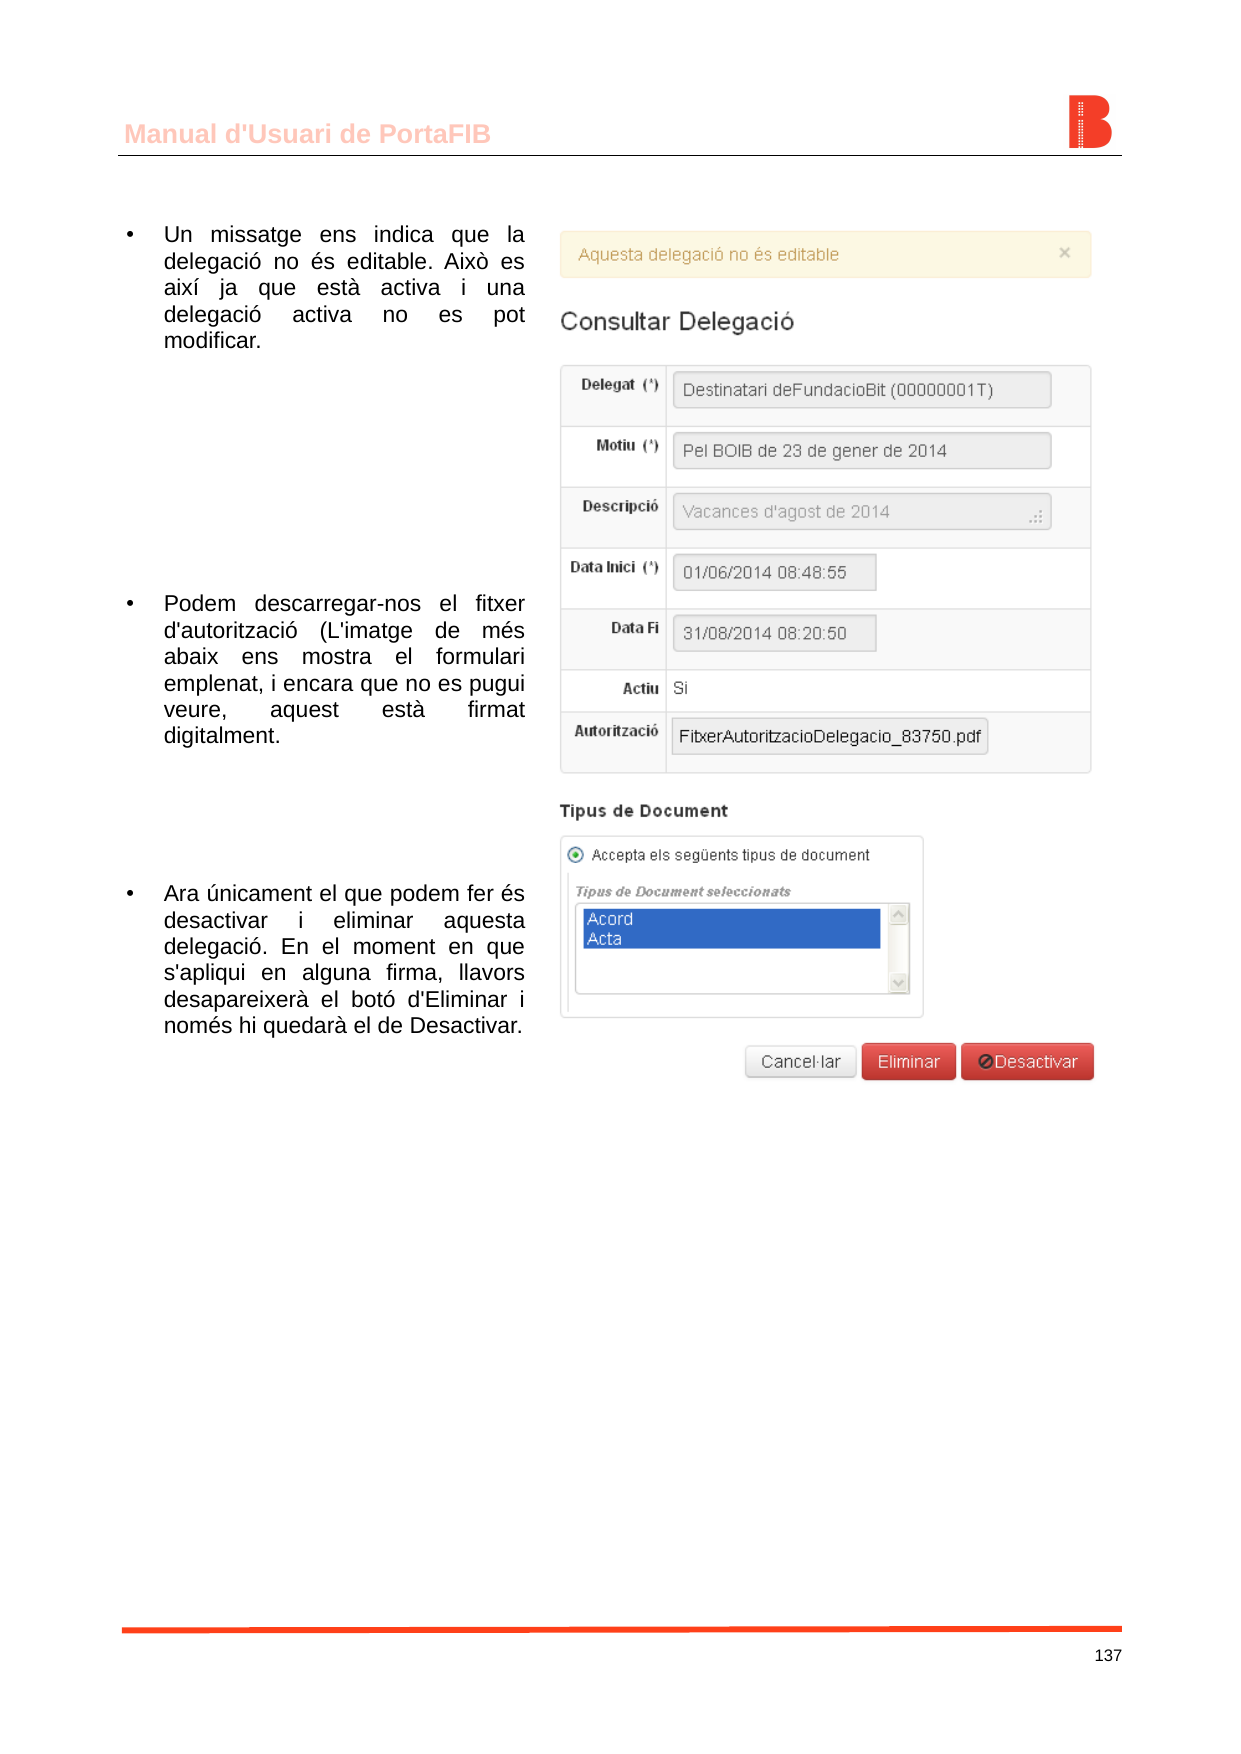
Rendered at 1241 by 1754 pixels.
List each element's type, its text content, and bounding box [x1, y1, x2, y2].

picture [544, 221, 1109, 1089]
table_header Un missatge ens indica que la delegació no és editable. Això es així ja que està activa i una delegació activa no es pot modificar. Podem descarregar-nos el fitxer d'autorització (L'imatge de més abaix ens mostra el formulari emplenat, i encara que no es pugui veure, aquest està firmat digitalment. Ara únicament el que podem fer és desactivar i eliminar aquesta delegació. En el moment en que s'apliqui en alguna firma, llavors desapareixerà el botó d'Eliminar i només hi quedarà el de Desactivar. [118, 216, 531, 1097]
picture [1063, 94, 1117, 150]
table_header [531, 216, 1122, 1097]
